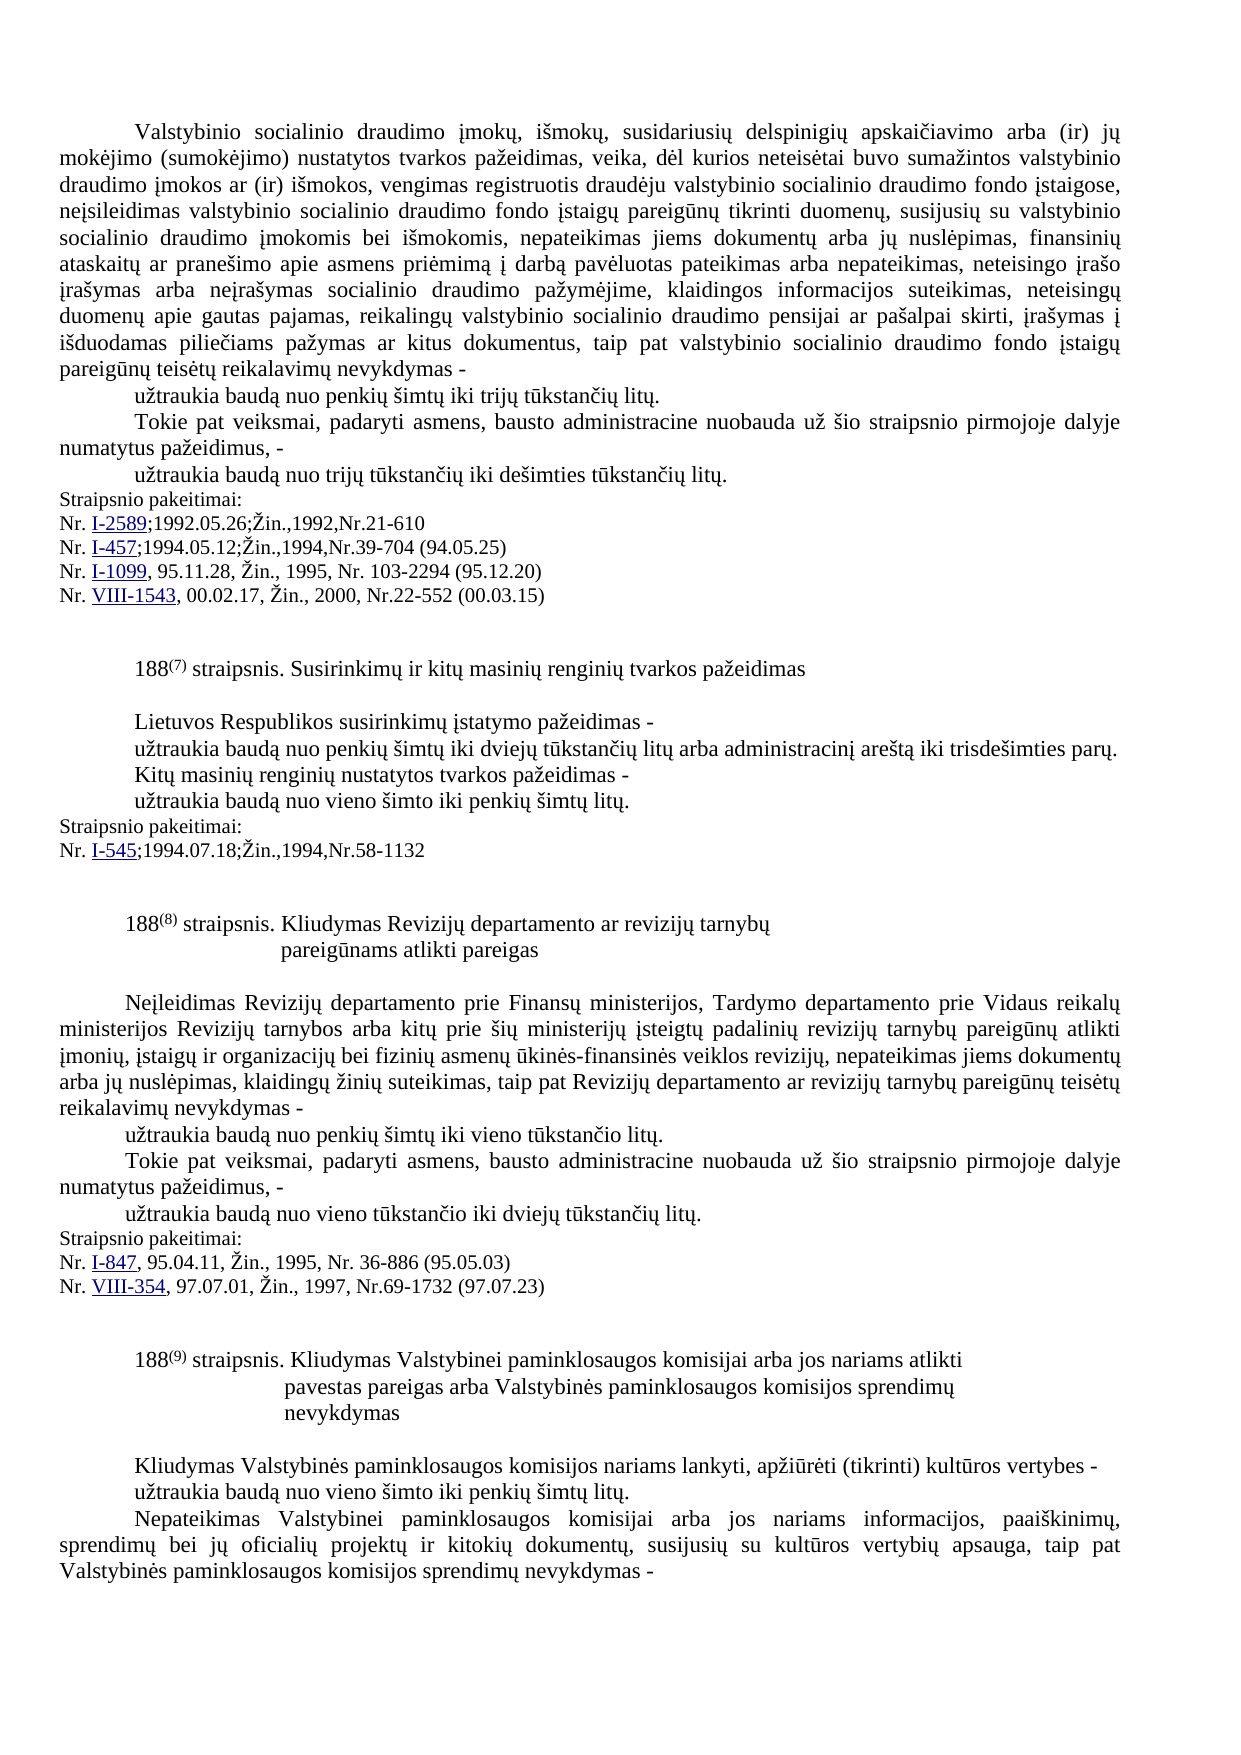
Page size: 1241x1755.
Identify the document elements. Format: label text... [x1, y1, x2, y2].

text Nepateikimas Valstybinei paminklosaugos komisijai arba jos nariams informacijos, paaiškinimų, sprendimų bei jų oficialių projektų ir kitokių dokumentų, susijusių su kultūros vertybių apsauga, taip pat Valstybinės paminklosaugos komisijos sprendimų nevykdymas - [59, 1504, 1122, 1584]
text užtraukia baudą nuo penkių šimtų iki vieno tūkstančio litų. [59, 1121, 1122, 1147]
text 188(9) straipsnis. Kliudymas Valstybinei paminklosaugos komisijai arba jos nariams atlikti [59, 1346, 1122, 1373]
text Nr. I-847, 95.04.11, Žin., 1995, Nr. 36-886 (95.05.03) [59, 1250, 1122, 1274]
text Kitų masinių renginių nustatytos tvarkos pažeidimas - [59, 761, 1122, 787]
text Nr. I-545;1994.07.18;Žin.,1994,Nr.58-1132 [59, 838, 1122, 862]
text 188(8) straipsnis. Kliudymas Revizijų departamento ar revizijų tarnybų [59, 910, 1122, 936]
text Tokie pat veiksmai, padaryti asmens, bausto administracine nuobauda už šio straipsnio pirmojoje dalyje numatytus pažeidimus, - [59, 408, 1122, 461]
text užtraukia baudą nuo vieno tūkstančio iki dviejų tūkstančių litų. [59, 1200, 1122, 1226]
text užtraukia baudą nuo penkių šimtų iki trijų tūkstančių litų. [59, 382, 1122, 408]
text Nr. I-457;1994.05.12;Žin.,1994,Nr.39-704 (94.05.25) [59, 535, 1122, 559]
text Nr. VIII-1543, 00.02.17, Žin., 2000, Nr.22-552 (00.03.15) [59, 583, 1122, 607]
text Nr. I-1099, 95.11.28, Žin., 1995, Nr. 103-2294 (95.12.20) [59, 559, 1122, 583]
text Kliudymas Valstybinės paminklosaugos komisijos nariams lankyti, apžiūrėti (tikrinti) kultūros vertybes - [59, 1452, 1122, 1478]
text Neįleidimas Revizijų departamento prie Finansų ministerijos, Tardymo departamento prie Vidaus reikalų ministerijos Revizijų tarnybos arba kitų prie šių ministerijų įsteigtų padalinių revizijų tarnybų pareigūnų atlikti įmonių, įstaigų ir organizacijų bei fizinių asmenų ūkinės-finansinės veiklos revizijų, nepateikimas jiems dokumentų arba jų nuslėpimas, klaidingų žinių suteikimas, taip pat Revizijų departamento ar revizijų tarnybų pareigūnų teisėtų reikalavimų nevykdymas - [59, 989, 1122, 1121]
text Straipsnio pakeitimai: [59, 814, 1122, 838]
text Straipsnio pakeitimai: [59, 487, 1122, 511]
text užtraukia baudą nuo vieno šimto iki penkių šimtų litų. [59, 787, 1122, 814]
text Lietuvos Respublikos susirinkimų įstatymo pažeidimas - [59, 708, 1122, 734]
text pareigūnams atlikti pareigas [59, 936, 1122, 963]
text 188(7) straipsnis. Susirinkimų ir kitų masinių renginių tvarkos pažeidimas [59, 656, 1122, 682]
text užtraukia baudą nuo penkių šimtų iki dviejų tūkstančių litų arba administracinį areštą iki trisdešimties parų. [59, 734, 1122, 761]
text Nr. VIII-354, 97.07.01, Žin., 1997, Nr.69-1732 (97.07.23) [59, 1274, 1122, 1298]
text nevykdymas [209, 1399, 1122, 1426]
text užtraukia baudą nuo vieno šimto iki penkių šimtų litų. [59, 1478, 1122, 1504]
text Tokie pat veiksmai, padaryti asmens, bausto administracine nuobauda už šio straipsnio pirmojoje dalyje numatytus pažeidimus, - [59, 1147, 1122, 1200]
text Valstybinio socialinio draudimo įmokų, išmokų, susidariusių delspinigių apskaičiavimo arba (ir) jų mokėjimo (sumokėjimo) nustatytos tvarkos pažeidimas, veika, dėl kurios neteisėtai buvo sumažintos valstybinio draudimo įmokos ar (ir) išmokos, vengimas registruotis draudėju valstybinio socialinio draudimo fondo įstaigose, neįsileidimas valstybinio socialinio draudimo fondo įstaigų pareigūnų tikrinti duomenų, susijusių su valstybinio socialinio draudimo įmokomis bei išmokomis, nepateikimas jiems dokumentų arba jų nuslėpimas, finansinių ataskaitų ar pranešimo apie asmens priėmimą į darbą pavėluotas pateikimas arba nepateikimas, neteisingo įrašo įrašymas arba neįrašymas socialinio draudimo pažymėjime, klaidingos informacijos suteikimas, neteisingų duomenų apie gautas pajamas, reikalingų valstybinio socialinio draudimo pensijai ar pašalpai skirti, įrašymas į išduodamas piliečiams pažymas ar kitus dokumentus, taip pat valstybinio socialinio draudimo fondo įstaigų pareigūnų teisėtų reikalavimų nevykdymas - [59, 118, 1122, 382]
text pavestas pareigas arba Valstybinės paminklosaugos komisijos sprendimų [209, 1373, 1122, 1399]
text Straipsnio pakeitimai: [59, 1226, 1122, 1250]
text užtraukia baudą nuo trijų tūkstančių iki dešimties tūkstančių litų. [59, 461, 1122, 487]
text Nr. I-2589;1992.05.26;Žin.,1992,Nr.21-610 [59, 511, 1122, 535]
